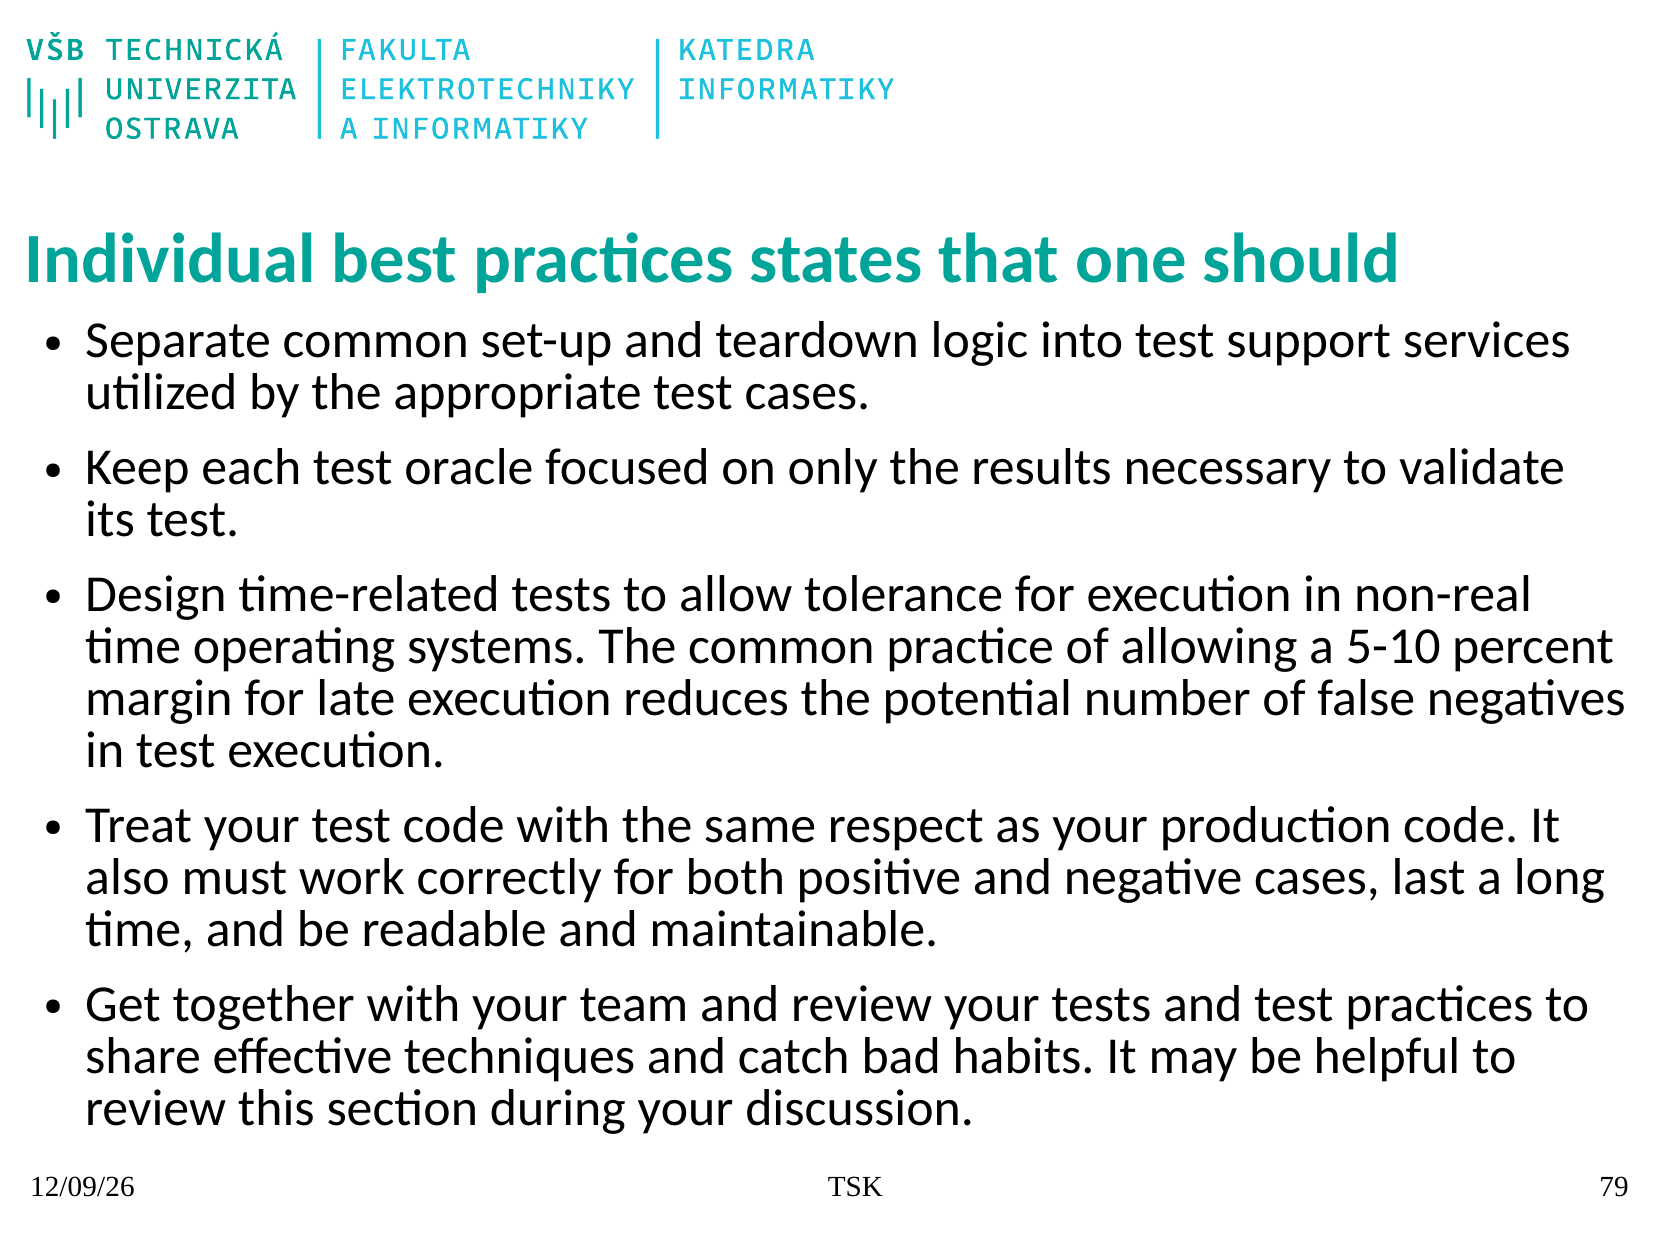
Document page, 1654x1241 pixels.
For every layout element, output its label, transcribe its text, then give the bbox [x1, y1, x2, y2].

list Separate common set-up and teardown logic into test support services utilized by the appropriate test cases. Keep each test oracle focused on only the results necessary to validate its test. Design time-related tests to allow tolerance for execution in non-real time operating systems. The common practice of allowing a 5-10 percent margin for late execution reduces the potential number of false negatives in test execution. Treat your test code with the same respect as your production code. It also must work correctly for both positive and negative cases, last a long time, and be readable and maintainable. Get together with your team and review your tests and test practices to share effective techniques and catch bad habits. It may be helpful to review this section during your discussion. [30, 318, 1629, 1146]
title Individual best practices states that one should [24, 169, 1629, 300]
picture [26, 31, 894, 139]
